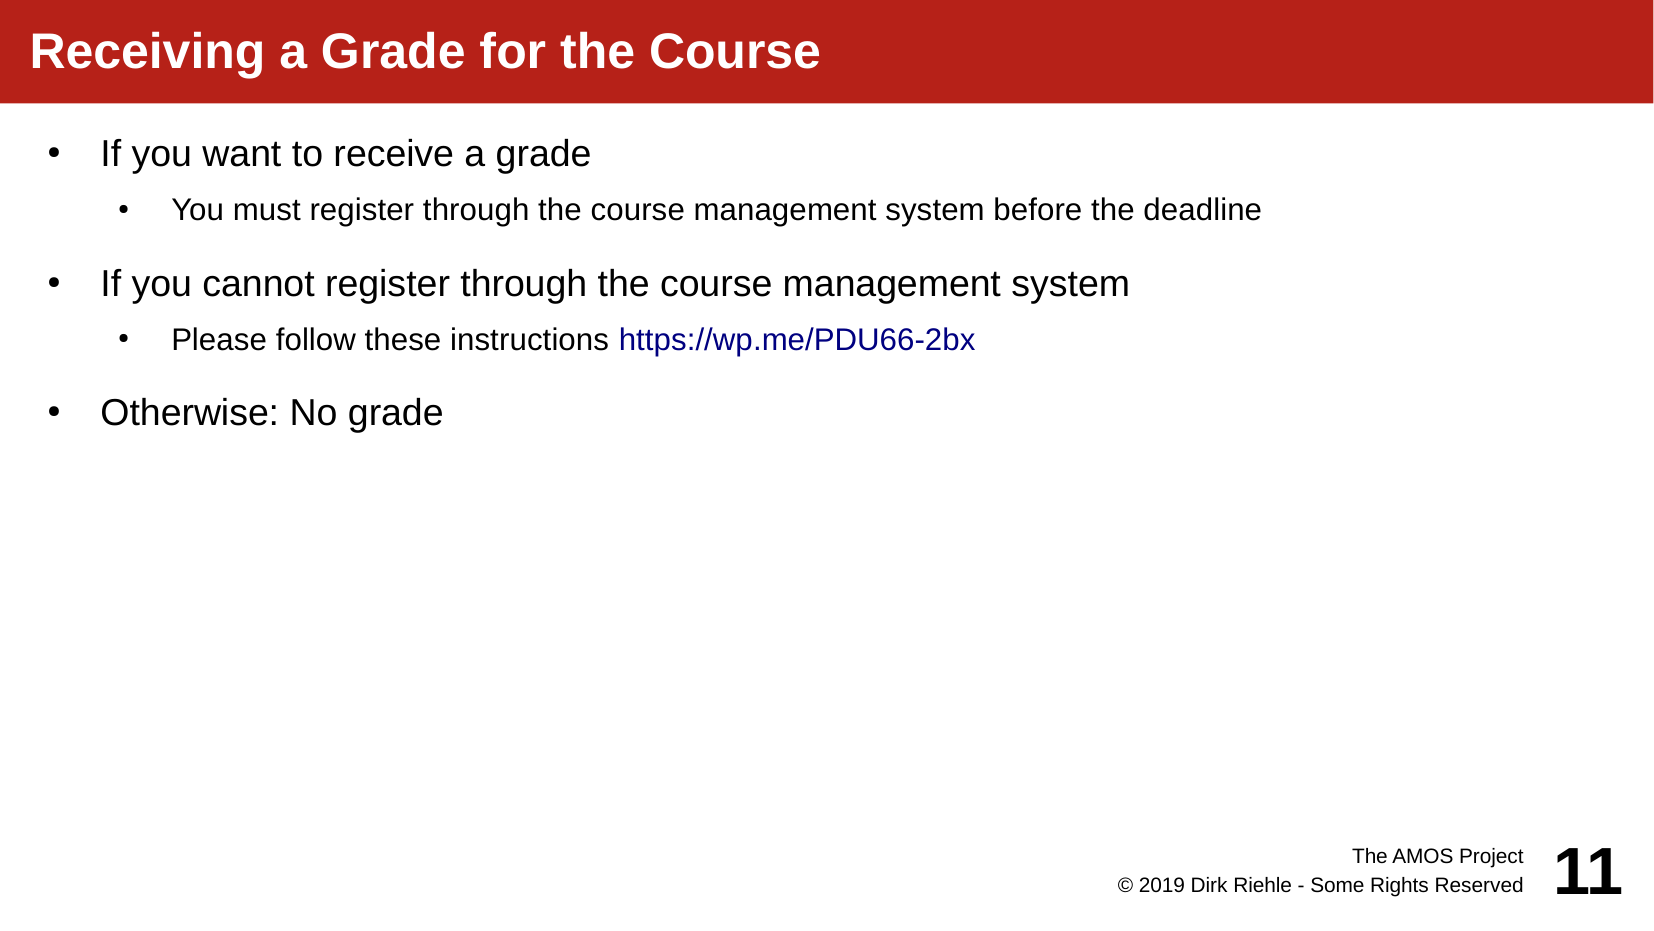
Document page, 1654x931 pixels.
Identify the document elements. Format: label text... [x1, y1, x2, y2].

title Receiving a Grade for the Course [0, 0, 1654, 104]
list If you want to receive a grade You must register through the course management system before the deadline If you cannot register through the course management system Please follow these instructions https://wp.me/PDU66-2bx Otherwise: No grade [29, 132, 1625, 798]
